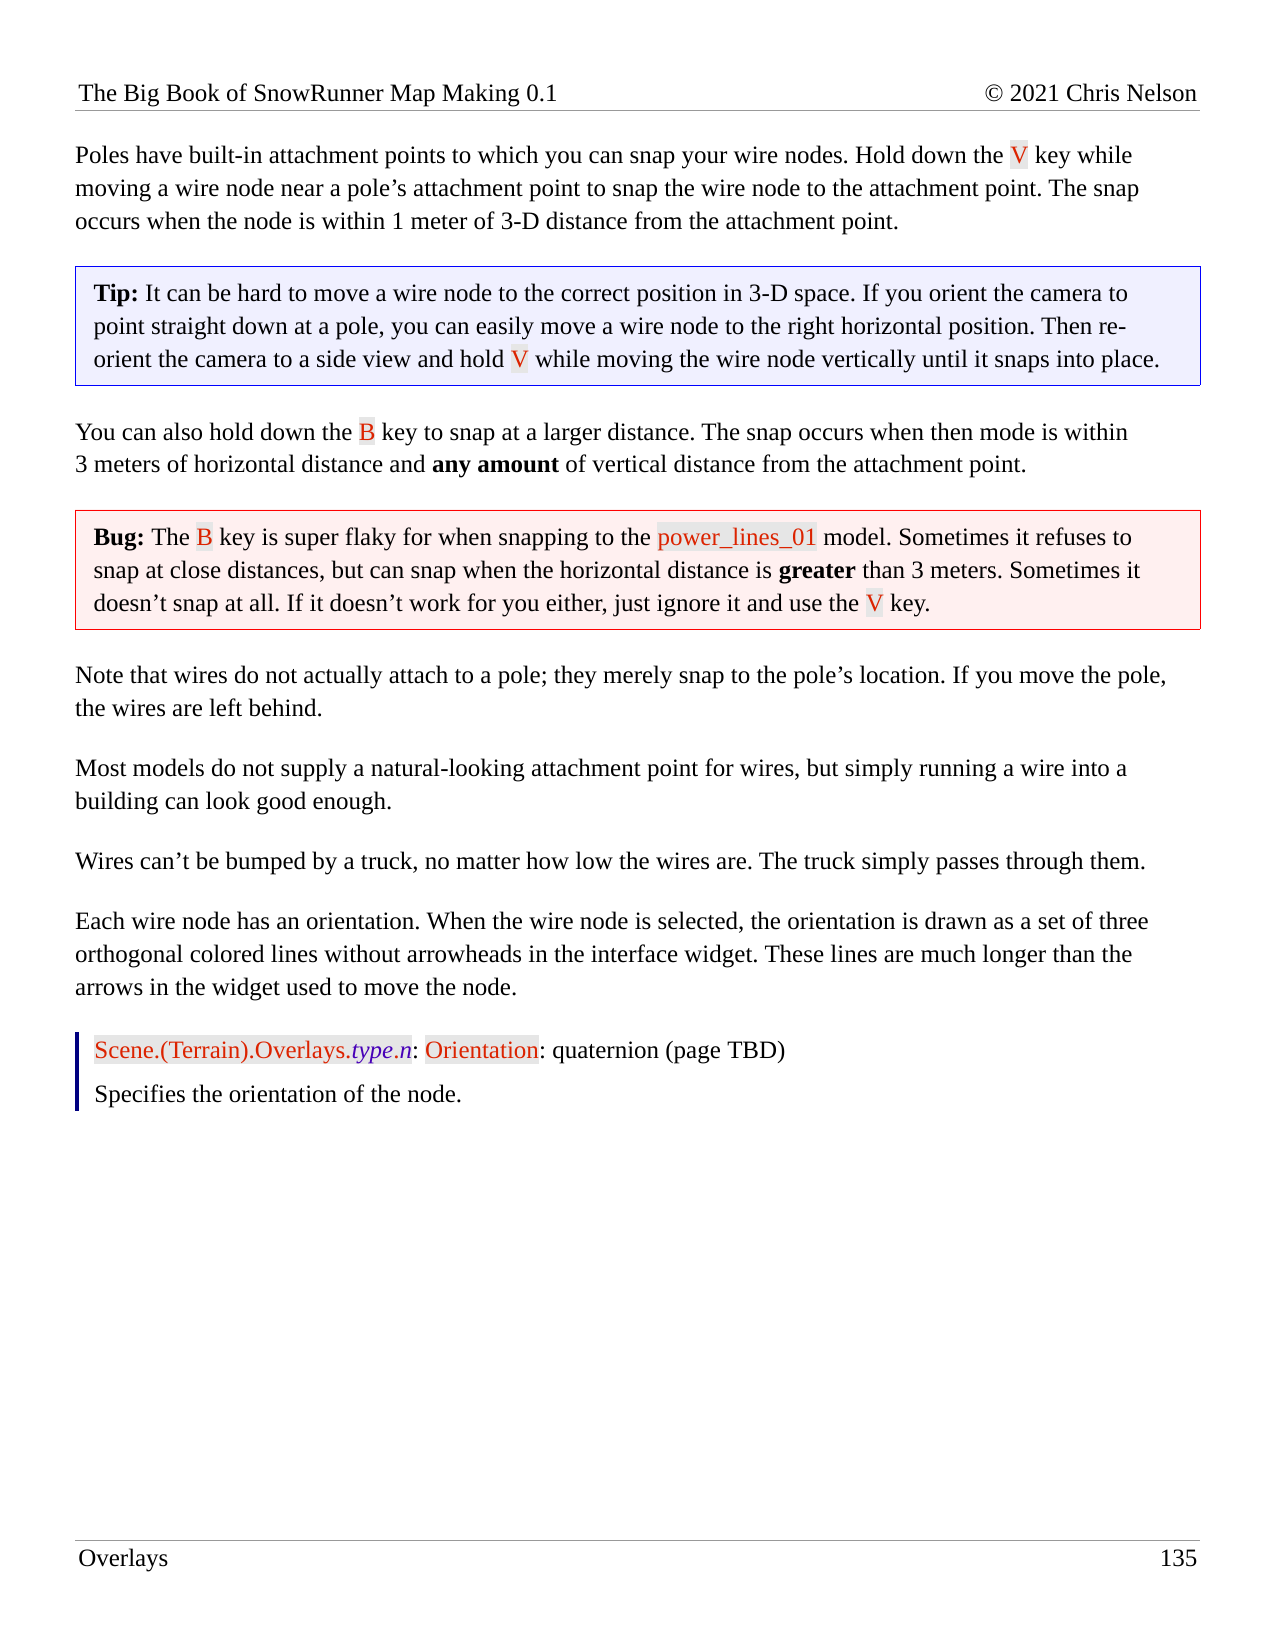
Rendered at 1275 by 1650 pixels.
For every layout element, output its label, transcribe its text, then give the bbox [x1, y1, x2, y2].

text Poles have built-in attachment points to which you can snap your wire nodes. Hold down the V key while moving a wire node near a pole’s attachment point to snap the wire node to the attachment point. The snap occurs when the node is within 1 meter of 3‑D distance from the attachment point. [75, 140, 1200, 235]
text Scene.(Terrain).Overlays.type.n: Orientation: quaternion (page TBD) [79, 1032, 1200, 1064]
list It can be hard to move a wire node to the correct position in 3‑D space. If you orient the camera to point straight down at a pole, you can easily move a wire node to the right horizontal position. Then re-orient the camera to a side view and hold V while moving the wire node vertically until it snaps into place. [76, 267, 1200, 385]
list The B key is super flaky for when snapping to the power_lines_01 model. Sometimes it refuses to snap at close distances, but can snap when the horizontal distance is greater than 3 meters. Sometimes it doesn’t snap at all. If it doesn’t work for you either, just ignore it and use the V key. [76, 511, 1200, 629]
text Note that wires do not actually attach to a pole; they merely snap to the pole’s location. If you move the pole, the wires are left behind. [75, 660, 1200, 722]
text Each wire node has an orientation. When the wire node is selected, the orientation is drawn as a set of three orthogonal colored lines without arrowheads in the interface widget. These lines are much longer than the arrows in the widget used to move the node. [75, 906, 1200, 1001]
text Most models do not supply a natural-looking attachment point for wires, but simply running a wire into a building can look good enough. [75, 753, 1200, 815]
text Specifies the orientation of the node. [79, 1076, 1200, 1111]
text Wires can’t be bumped by a truck, no matter how low the wires are. The truck simply passes through them. [75, 846, 1200, 875]
text You can also hold down the B key to snap at a larger distance. The snap occurs when then mode is within 3 meters of horizontal distance and any amount of vertical distance from the attachment point. [75, 417, 1200, 478]
